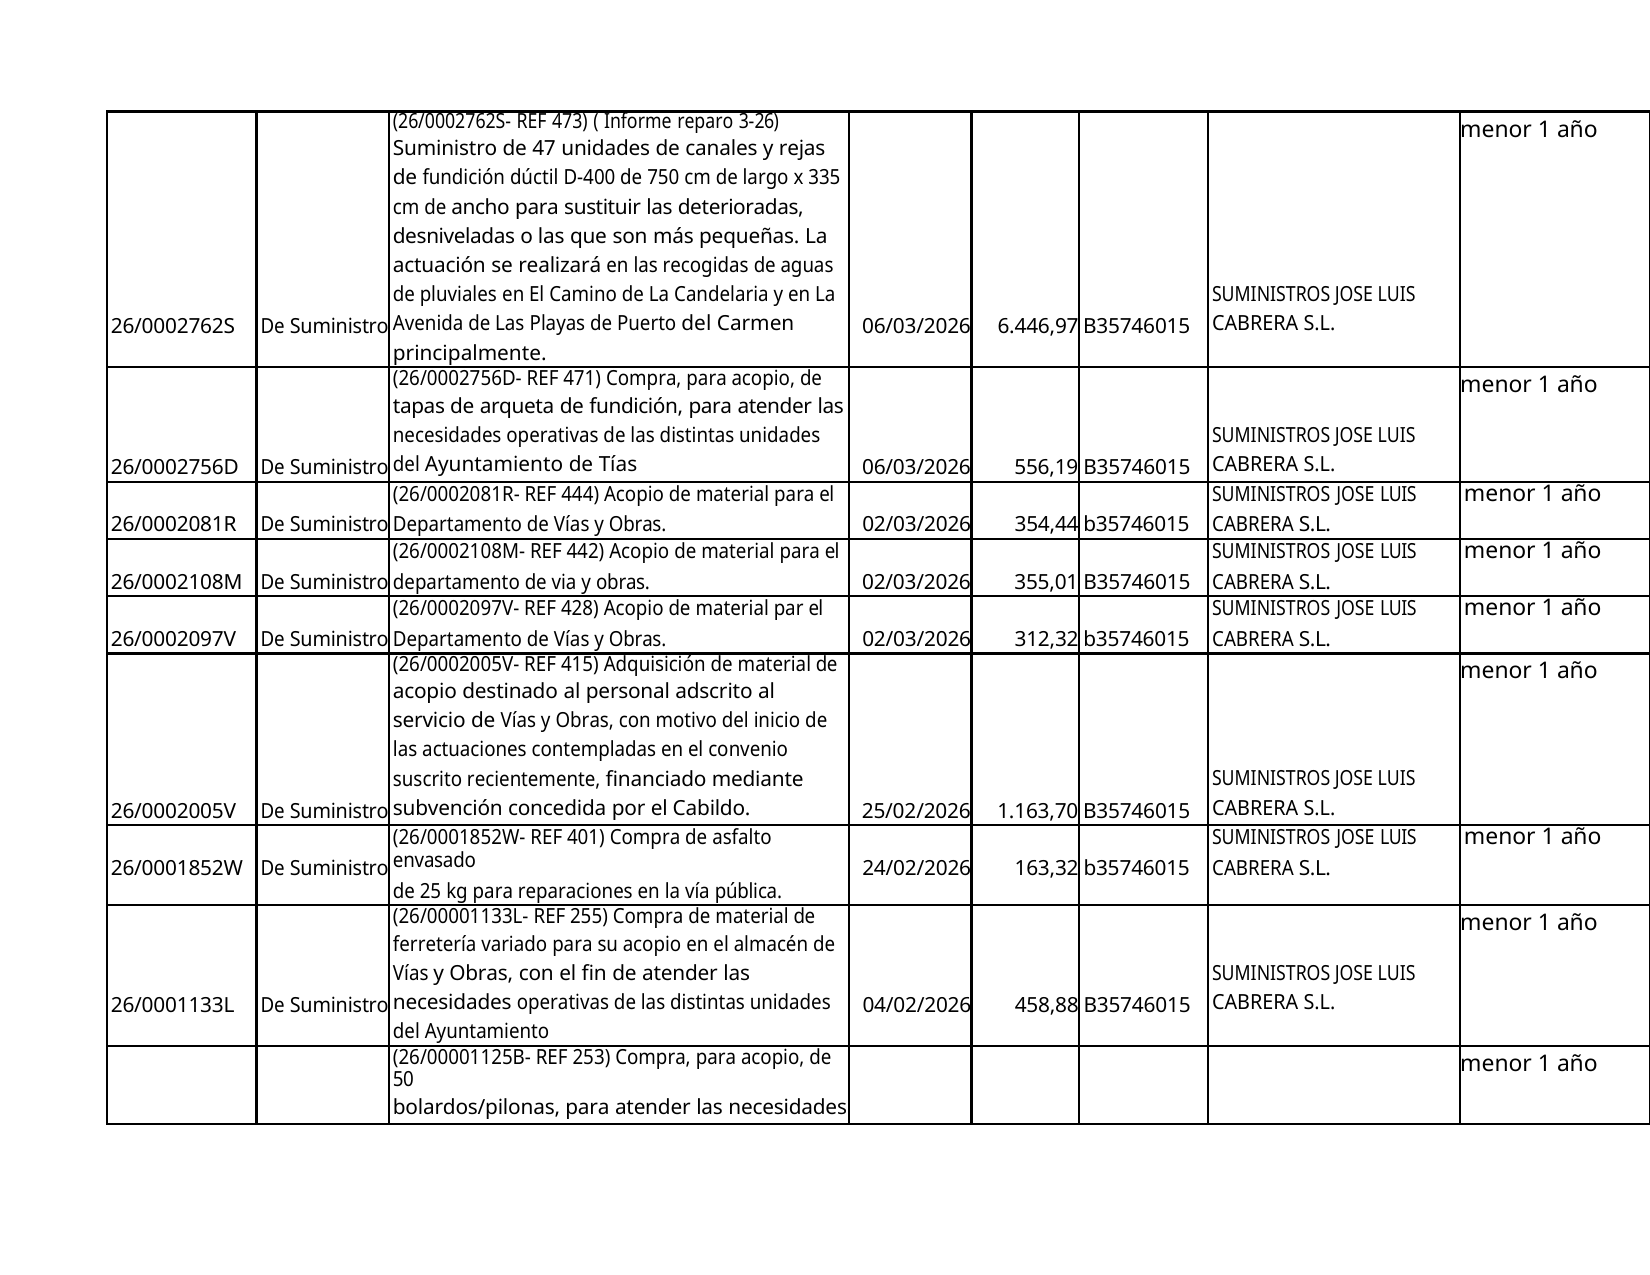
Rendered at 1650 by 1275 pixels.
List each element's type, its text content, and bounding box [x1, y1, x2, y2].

table_cell b35746015 [1080, 597, 1207, 652]
table_cell SUMINISTROS JOSE LUIS CABRERA S.L. [1209, 368, 1459, 481]
table_cell b35746015 [1080, 826, 1207, 904]
table_cell 556,19 [973, 368, 1078, 481]
table_cell 26/0001852W [108, 826, 255, 904]
table_cell SUMINISTROS JOSE LUIS CABRERA S.L. [1209, 597, 1459, 652]
table_cell De Suministro [258, 540, 388, 595]
table_cell B35746015 [1080, 906, 1207, 1045]
table_cell menor 1 año [1461, 368, 1649, 481]
table_cell 26/0002756D [108, 368, 255, 481]
table_cell 25/02/2026 [850, 655, 970, 824]
table_cell menor 1 año [1461, 597, 1649, 652]
table_cell [1080, 1047, 1207, 1122]
table_cell (26/0001852W- REF 401) Compra de asfalto envasado de 25 kg para reparaciones en la vía pública. [390, 826, 848, 904]
table_cell 06/03/2026 [850, 368, 970, 481]
table_header 06/03/2026 [850, 113, 970, 366]
table_cell (26/0002005V- REF 415) Adquisición de material de acopio destinado al personal adscrito al servicio de Vías y Obras, con motivo del inicio de las actuaciones contempladas en el convenio suscrito recientemente, financiado mediante subvención concedida por el Cabildo. [390, 655, 848, 824]
table_cell SUMINISTROS JOSE LUIS CABRERA S.L. [1209, 540, 1459, 595]
table_cell SUMINISTROS JOSE LUIS CABRERA S.L. [1209, 483, 1459, 538]
table_cell 354,44 [973, 483, 1078, 538]
table_cell menor 1 año [1461, 483, 1649, 538]
table_cell menor 1 año [1461, 540, 1649, 595]
table_cell 02/03/2026 [850, 540, 970, 595]
table_cell B35746015 [1080, 540, 1207, 595]
table_cell 26/0002108M [108, 540, 255, 595]
table_cell 312,32 [973, 597, 1078, 652]
table_cell 04/02/2026 [850, 906, 970, 1045]
table_cell (26/0002097V- REF 428) Acopio de material par el Departamento de Vías y Obras. [390, 597, 848, 652]
table_cell De Suministro [258, 826, 388, 904]
table_cell 24/02/2026 [850, 826, 970, 904]
table_cell 458,88 [973, 906, 1078, 1045]
table_cell 26/0002005V [108, 655, 255, 824]
table_cell De Suministro [258, 368, 388, 481]
table_header SUMINISTROS JOSE LUIS CABRERA S.L. [1209, 113, 1459, 366]
table_cell menor 1 año [1461, 906, 1649, 1045]
table_cell menor 1 año [1461, 655, 1649, 824]
table_cell [258, 1047, 388, 1122]
table_header 6.446,97 [973, 113, 1078, 366]
table_header De Suministro [258, 113, 388, 366]
table_cell 26/0002097V [108, 597, 255, 652]
table_cell (26/0002081R- REF 444) Acopio de material para el Departamento de Vías y Obras. [390, 483, 848, 538]
table_cell (26/0002108M- REF 442) Acopio de material para el departamento de via y obras. [390, 540, 848, 595]
table_cell (26/00001133L- REF 255) Compra de material de ferretería variado para su acopio en el almacén de Vías y Obras, con el fin de atender las necesidades operativas de las distintas unidades del Ayuntamiento [390, 906, 848, 1045]
table_cell De Suministro [258, 655, 388, 824]
table_header menor 1 año [1461, 113, 1649, 366]
table_cell menor 1 año [1461, 1047, 1649, 1122]
table_cell [108, 1047, 255, 1122]
table_cell De Suministro [258, 483, 388, 538]
table_cell [973, 1047, 1078, 1122]
table_cell 1.163,70 [973, 655, 1078, 824]
table_cell 02/03/2026 [850, 597, 970, 652]
table_cell menor 1 año [1461, 826, 1649, 904]
table_cell SUMINISTROS JOSE LUIS CABRERA S.L. [1209, 826, 1459, 904]
table_header 26/0002762S [108, 113, 255, 366]
table_header (26/0002762S- REF 473) ( Informe reparo 3-26) Suministro de 47 unidades de canales y rejas de fundición dúctil D-400 de 750 cm de largo x 335 cm de ancho para sustituir las deterioradas, desniveladas o las que son más pequeñas. La actuación se realizará en las recogidas de aguas de pluviales en El Camino de La Candelaria y en La Avenida de Las Playas de Puerto del Carmen principalmente. [390, 113, 848, 366]
table_cell 163,32 [973, 826, 1078, 904]
table_cell (26/0002756D- REF 471) Compra, para acopio, de tapas de arqueta de fundición, para atender las necesidades operativas de las distintas unidades del Ayuntamiento de Tías [390, 368, 848, 481]
table_cell B35746015 [1080, 655, 1207, 824]
table_cell b35746015 [1080, 483, 1207, 538]
table_cell SUMINISTROS JOSE LUIS CABRERA S.L. [1209, 655, 1459, 824]
table_cell De Suministro [258, 906, 388, 1045]
table_cell [1209, 1047, 1459, 1122]
table_cell (26/00001125B- REF 253) Compra, para acopio, de 50 bolardos/pilonas, para atender las necesidades [390, 1047, 848, 1122]
table_cell 02/03/2026 [850, 483, 970, 538]
table_cell B35746015 [1080, 368, 1207, 481]
table_cell 355,01 [973, 540, 1078, 595]
table_cell 26/0002081R [108, 483, 255, 538]
table_cell 26/0001133L [108, 906, 255, 1045]
table_cell SUMINISTROS JOSE LUIS CABRERA S.L. [1209, 906, 1459, 1045]
table_cell De Suministro [258, 597, 388, 652]
table_header B35746015 [1080, 113, 1207, 366]
table_cell [850, 1047, 970, 1122]
